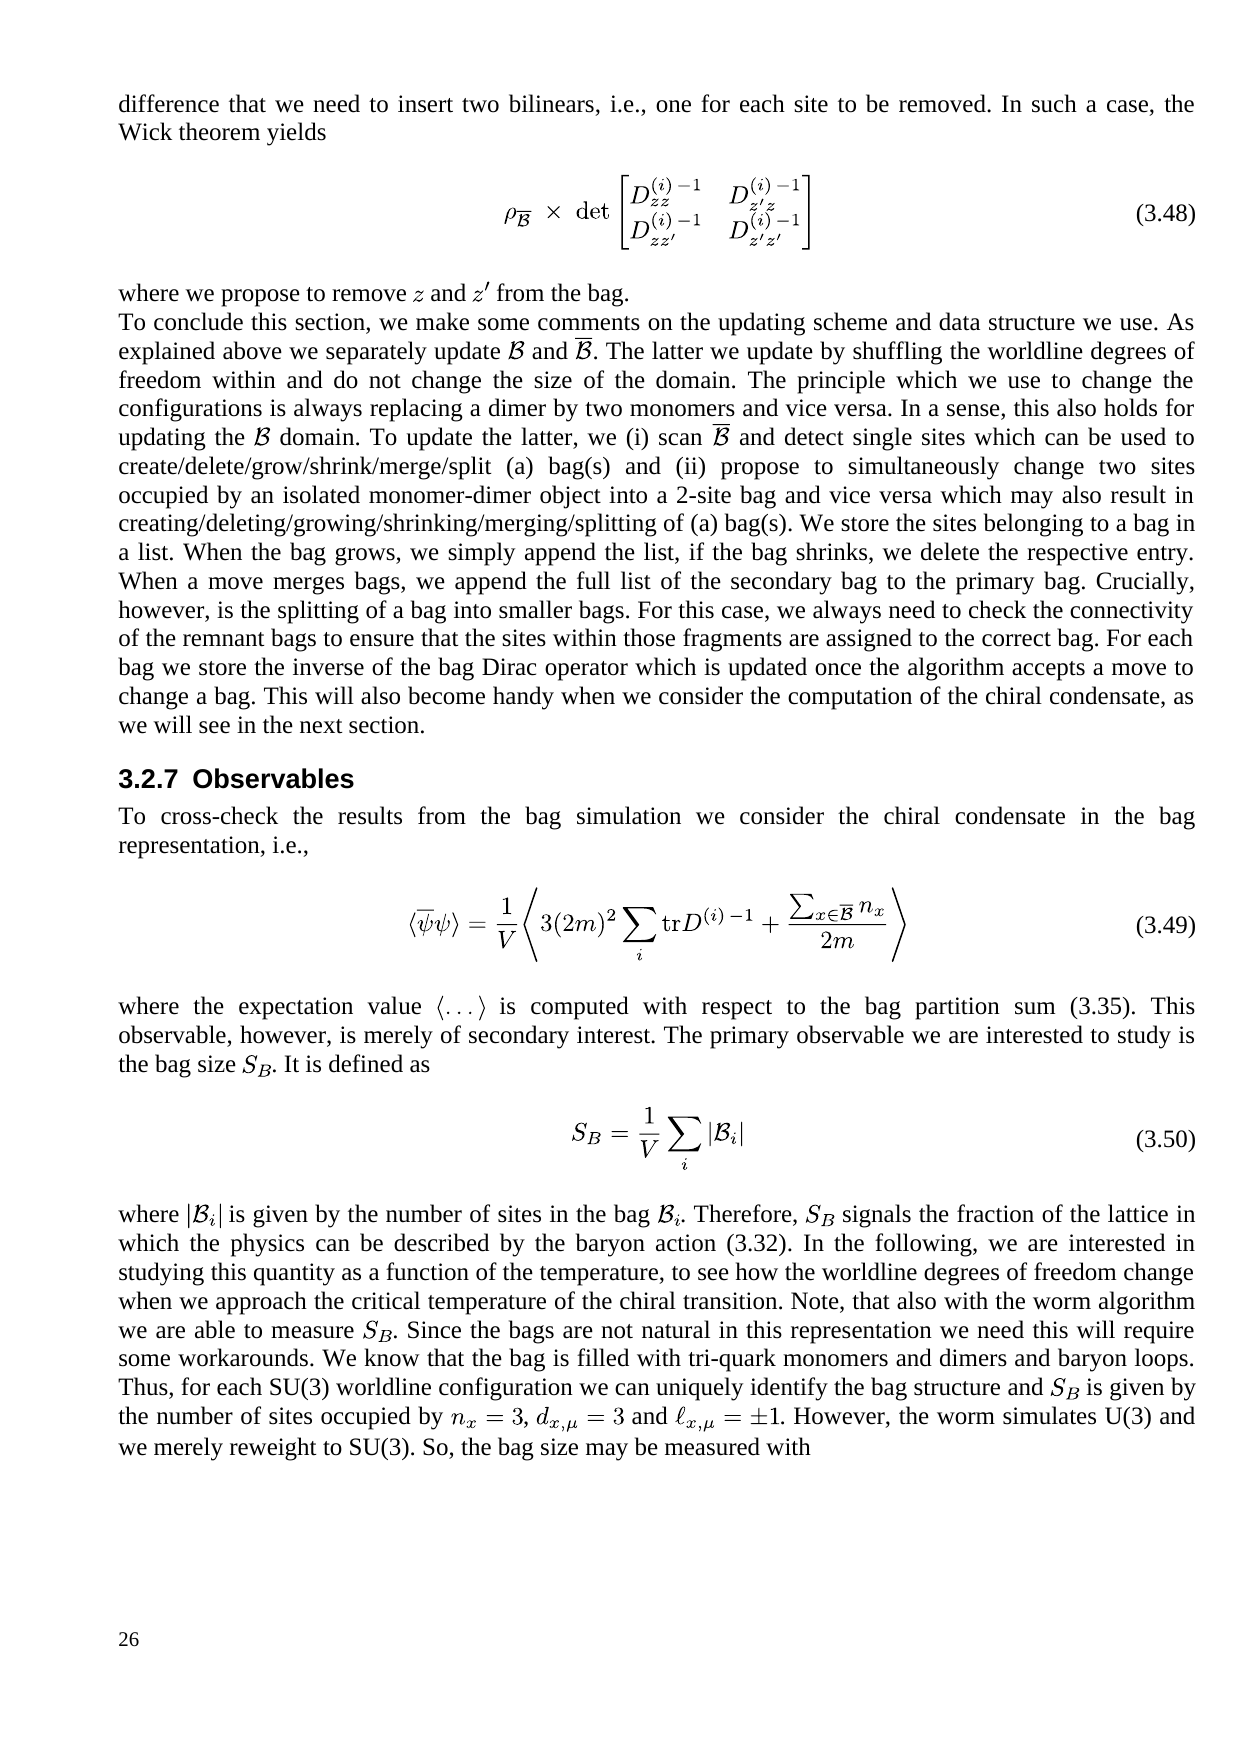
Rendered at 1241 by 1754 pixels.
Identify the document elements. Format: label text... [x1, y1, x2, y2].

text (3.50) [651, 1107, 1196, 1170]
text To conclude this section, we make some comments on the updating scheme and data structure we use. As explained above we separately update and . The latter we update by shuffling the worldline degrees of freedom within and do not change the size of the domain. The principle which we use to change the configurations is always replacing a dimer by two monomers and vice versa. In a sense, this also holds for updating the domain. To update the latter, we (i) scan and detect single sites which can be used to create/delete/grow/shrink/merge/split (a) bag(s) and (ii) propose to simultaneously change two sites occupied by an isolated monomer-dimer object into a 2-site bag and vice versa which may also result in creating/deleting/growing/shrinking/merging/splitting of (a) bag(s). We store the sites belonging to a bag in a list. When the bag grows, we simply append the list, if the bag shrinks, we delete the respective entry. When a move merges bags, we append the full list of the secondary bag to the primary bag. Crucially, however, is the splitting of a bag into smaller bags. For this case, we always need to check the connectivity of the remnant bags to ensure that the sites within those fragments are assigned to the correct bag. For each bag we store the inverse of the bag Dirac operator which is updated once the algorithm accepts a move to change a bag. This will also become handy when we consider the computation of the chiral condensate, as we will see in the next section. [118, 307, 1196, 738]
text where we propose to remove and from the bag. [118, 278, 1196, 307]
text To cross-check the results from the bag simulation we consider the chiral condensate in the bag representation, i.e., [118, 801, 1196, 858]
subtitle Observables [118, 763, 1196, 795]
text [118, 175, 621, 250]
text [118, 887, 535, 962]
text [118, 1107, 683, 1170]
text where the expectation value is computed with respect to the bag partition sum (3.35). This observable, however, is merely of secondary interest. The primary observable we are interested to study is the bag size . It is defined as [118, 991, 1196, 1078]
text (3.49) [894, 887, 1196, 962]
text (3.48) [810, 175, 1196, 250]
text where is given by the number of sites in the bag . Therefore, signals the fraction of the lattice in which the physics can be described by the baryon action (3.32). In the following, we are interested in studying this quantity as a function of the temperature, to see how the worldline degrees of freedom change when we approach the critical temperature of the chiral transition. Note, that also with the worm algorithm we are able to measure . Since the bags are not natural in this representation we need this will require some workarounds. We know that the bag is filled with tri-quark monomers and dimers and baryon loops. Thus, for each SU(3) worldline configuration we can uniquely identify the bag structure and is given by the number of sites occupied by , and . However, the worm simulates U(3) and we merely reweight to SU(3). So, the bag size may be measured with [118, 1199, 1196, 1461]
text difference that we need to insert two bilinears, i.e., one for each site to be removed. In such a case, the Wick theorem yields [118, 89, 1196, 146]
